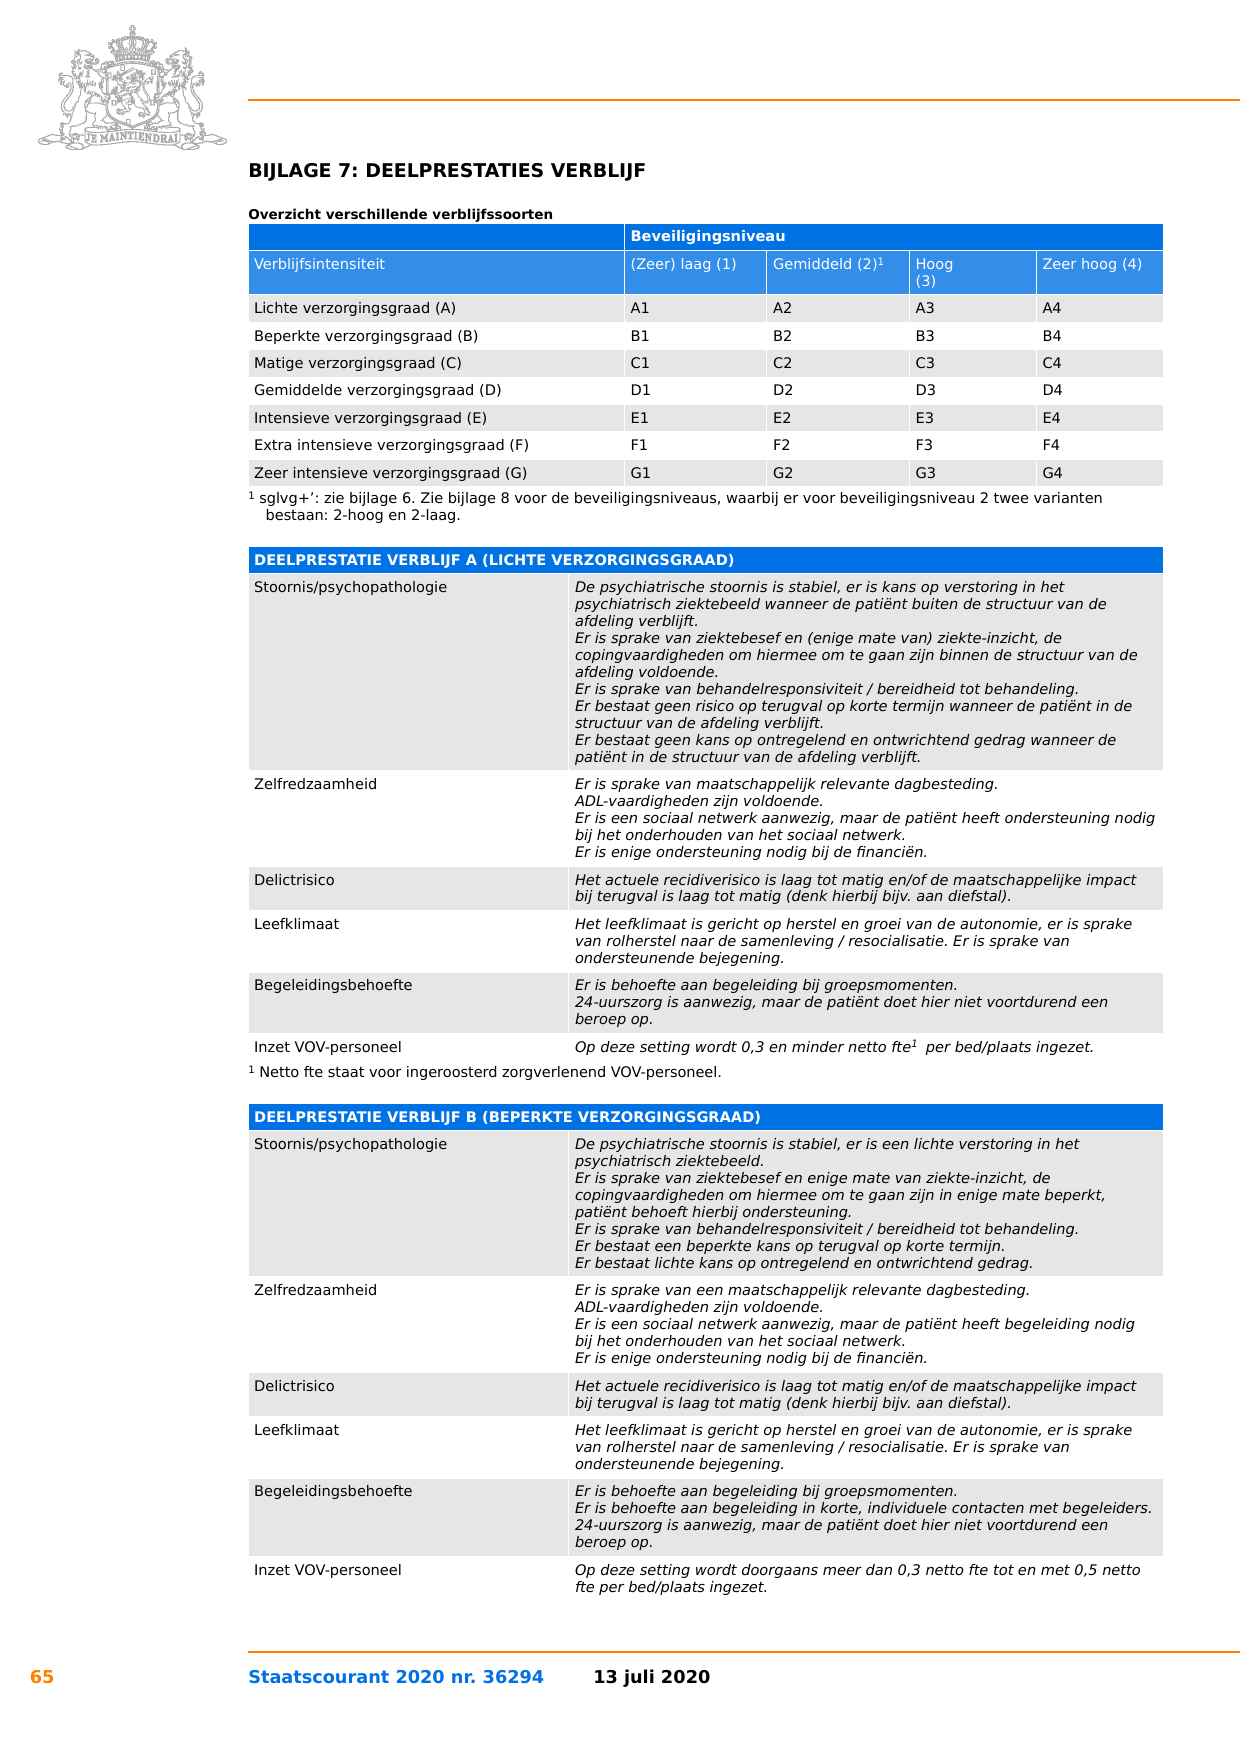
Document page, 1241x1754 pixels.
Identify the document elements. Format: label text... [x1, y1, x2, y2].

table_cell Delictrisico [249, 1373, 568, 1416]
table_header DEELPRESTATIE VERBLIJF A (LICHTE VERZORGINGSGRAAD) [249, 547, 1163, 573]
table_cell Leefklimaat [249, 1417, 568, 1477]
table_cell Extra intensieve verzorgingsgraad (F) [249, 433, 624, 459]
table_cell E4 [1037, 405, 1163, 431]
table_cell Matige verzorgingsgraad (C) [249, 350, 624, 377]
table_cell Delictrisico [249, 867, 568, 910]
table_cell [249, 224, 624, 250]
table_cell Zeer intensieve verzorgingsgraad (G) [249, 460, 624, 486]
table_cell F4 [1037, 433, 1163, 459]
table_cell E1 [625, 405, 766, 431]
table_cell Inzet VOV-personeel [249, 1557, 568, 1600]
table_cell (Zeer) laag (1) [625, 251, 766, 294]
table_cell Er is sprake van maatschappelijk relevante dagbesteding. ADL-vaardigheden zijn voldoende. Er is een sociaal netwerk aanwezig, maar de patiënt heeft ondersteuning nodig bij het onderhouden van het sociaal netwerk. Er is enige ondersteuning nodig bij de financiën. [569, 771, 1163, 866]
table_cell Intensieve verzorgingsgraad (E) [249, 405, 624, 431]
table_cell C1 [625, 350, 766, 377]
table_cell Stoornis/psychopathologie [249, 574, 568, 770]
table_cell C2 [767, 350, 909, 377]
table_cell Verblijfsintensiteit [249, 251, 624, 294]
table_header DEELPRESTATIE VERBLIJF B (BEPERKTE VERZORGINGSGRAAD) [249, 1104, 1163, 1130]
picture [38, 25, 227, 150]
table_cell F2 [767, 433, 909, 459]
table_cell E2 [767, 405, 909, 431]
table_cell Gemiddelde verzorgingsgraad (D) [249, 378, 624, 404]
table_cell 1 sglvg+’: zie bijlage 6. Zie bijlage 8 voor de beveiligingsniveaus, waarbij er voor beveiligingsniveau 2 twee varianten bestaan: 2-hoog en 2-laag. [248, 487, 1163, 524]
table_cell Beperkte verzorgingsgraad (B) [249, 323, 624, 349]
table_cell Op deze setting wordt 0,3 en minder netto fte1 per bed/plaats ingezet. [569, 1034, 1163, 1060]
table_cell A3 [910, 295, 1036, 322]
table_cell Gemiddeld (2)1 [767, 251, 909, 294]
table_cell G4 [1037, 460, 1163, 486]
table_cell E3 [910, 405, 1036, 431]
table_cell Stoornis/psychopathologie [249, 1131, 568, 1276]
table_cell Er is behoefte aan begeleiding bij groepsmomenten. Er is behoefte aan begeleiding in korte, individuele contacten met begeleiders. 24-uurszorg is aanwezig, maar de patiënt doet hier niet voortdurend een beroep op. [569, 1479, 1163, 1556]
table_cell F1 [625, 433, 766, 459]
table_cell D4 [1037, 378, 1163, 404]
table_header Overzicht verschillende verblijfssoorten [248, 207, 1163, 223]
subtitle BIJLAGE 7: DEELPRESTATIES VERBLIJF [248, 160, 1163, 182]
table_cell Er is sprake van een maatschappelijk relevante dagbesteding. ADL-vaardigheden zijn voldoende. Er is een sociaal netwerk aanwezig, maar de patiënt heeft begeleiding nodig bij het onderhouden van het sociaal netwerk. Er is enige ondersteuning nodig bij de financiën. [569, 1278, 1163, 1372]
table_cell B2 [767, 323, 909, 349]
table_cell D2 [767, 378, 909, 404]
table_cell B3 [910, 323, 1036, 349]
table_cell Leefklimaat [249, 911, 568, 971]
table_cell D1 [625, 378, 766, 404]
table_cell Begeleidingsbehoefte [249, 973, 568, 1033]
table_cell Er is behoefte aan begeleiding bij groepsmomenten. 24-uurszorg is aanwezig, maar de patiënt doet hier niet voortdurend een beroep op. [569, 973, 1163, 1033]
table_cell Hoog (3) [910, 251, 1036, 294]
table_cell Inzet VOV-personeel [249, 1034, 568, 1060]
table_cell Zelfredzaamheid [249, 771, 568, 866]
table_cell Zelfredzaamheid [249, 1278, 568, 1372]
table_cell B1 [625, 323, 766, 349]
table_cell G1 [625, 460, 766, 486]
table_cell C3 [910, 350, 1036, 377]
table_cell Zeer hoog (4) [1037, 251, 1163, 294]
table_cell A4 [1037, 295, 1163, 322]
table_cell Lichte verzorgingsgraad (A) [249, 295, 624, 322]
table_cell B4 [1037, 323, 1163, 349]
table_cell F3 [910, 433, 1036, 459]
table_cell A2 [767, 295, 909, 322]
table_cell De psychiatrische stoornis is stabiel, er is kans op verstoring in het psychiatrisch ziektebeeld wanneer de patiënt buiten de structuur van de afdeling verblijft. Er is sprake van ziektebesef en (enige mate van) ziekte-inzicht, de copingvaardigheden om hiermee om te gaan zijn binnen de structuur van de afdeling voldoende. Er is sprake van behandelresponsiviteit / bereidheid tot behandeling. Er bestaat geen risico op terugval op korte termijn wanneer de patiënt in de structuur van de afdeling verblijft. Er bestaat geen kans op ontregelend en ontwrichtend gedrag wanneer de patiënt in de structuur van de afdeling verblijft. [569, 574, 1163, 770]
table_cell Beveiligingsniveau [625, 224, 1163, 250]
table_cell Het leefklimaat is gericht op herstel en groei van de autonomie, er is sprake van rolherstel naar de samenleving / resocialisatie. Er is sprake van ondersteunende bejegening. [569, 911, 1163, 971]
table_cell Het leefklimaat is gericht op herstel en groei van de autonomie, er is sprake van rolherstel naar de samenleving / resocialisatie. Er is sprake van ondersteunende bejegening. [569, 1417, 1163, 1477]
table_cell Op deze setting wordt doorgaans meer dan 0,3 netto fte tot en met 0,5 netto fte per bed/plaats ingezet. [569, 1557, 1163, 1600]
table_cell Begeleidingsbehoefte [249, 1479, 568, 1556]
table_cell Het actuele recidiverisico is laag tot matig en/of de maatschappelijke impact bij terugval is laag tot matig (denk hierbij bijv. aan diefstal). [569, 1373, 1163, 1416]
table_cell G3 [910, 460, 1036, 486]
table_cell Het actuele recidiverisico is laag tot matig en/of de maatschappelijke impact bij terugval is laag tot matig (denk hierbij bijv. aan diefstal). [569, 867, 1163, 910]
table_cell 1 Netto fte staat voor ingeroosterd zorgverlenend VOV-personeel. [248, 1061, 1163, 1081]
table_cell A1 [625, 295, 766, 322]
table_cell G2 [767, 460, 909, 486]
table_cell De psychiatrische stoornis is stabiel, er is een lichte verstoring in het psychiatrisch ziektebeeld. Er is sprake van ziektebesef en enige mate van ziekte-inzicht, de copingvaardigheden om hiermee om te gaan zijn in enige mate beperkt, patiënt behoeft hierbij ondersteuning. Er is sprake van behandelresponsiviteit / bereidheid tot behandeling. Er bestaat een beperkte kans op terugval op korte termijn. Er bestaat lichte kans op ontregelend en ontwrichtend gedrag. [569, 1131, 1163, 1276]
table_cell C4 [1037, 350, 1163, 377]
table_cell D3 [910, 378, 1036, 404]
